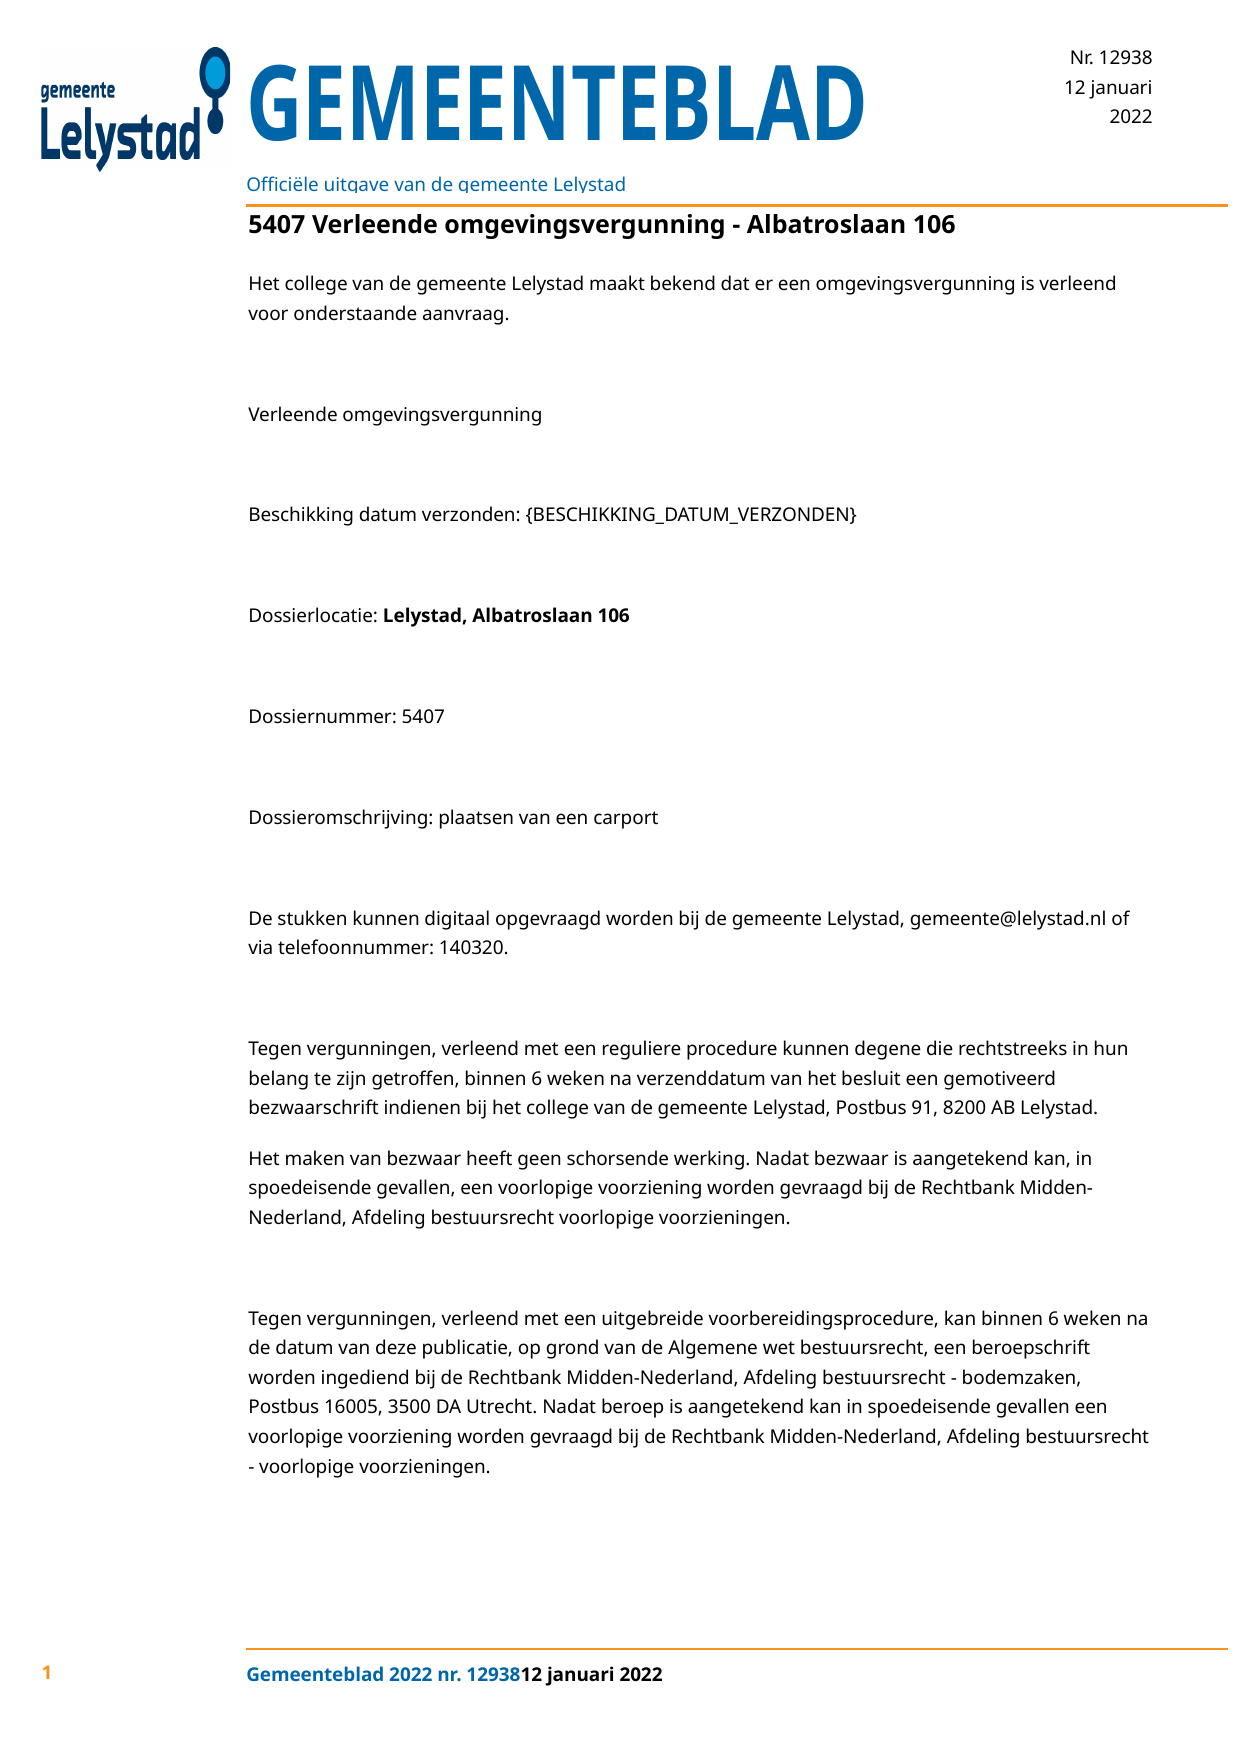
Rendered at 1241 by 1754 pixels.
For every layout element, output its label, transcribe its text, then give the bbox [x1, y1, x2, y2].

text 5407 Verleende omgevingsvergunning - Albatroslaan 106 [248, 207, 1152, 241]
text Tegen vergunningen, verleend met een reguliere procedure kunnen degene die rechtstreeks in hun belang te zijn getroffen, binnen 6 weken na verzenddatum van het besluit een gemotiveerd bezwaarschrift indienen bij het college van de gemeente Lelystad, Postbus 91, 8200 AB Lelystad. [248, 1035, 1152, 1120]
text Het maken van bezwaar heeft geen schorsende werking. Nadat bezwaar is aangetekend kan, in spoedeisende gevallen, een voorlopige voorziening worden gevraagd bij de Rechtbank Midden-Nederland, Afdeling bestuursrecht voorlopige voorzieningen. [248, 1145, 1152, 1230]
text Het college van de gemeente Lelystad maakt bekend dat er een omgevingsvergunning is verleend voor onderstaande aanvraag. [248, 270, 1152, 326]
text Tegen vergunningen, verleend met een uitgebreide voorbereidingsprocedure, kan binnen 6 weken na de datum van deze publicatie, op grond van de Algemene wet bestuursrecht, een beroepschrift worden ingediend bij de Rechtbank Midden-Nederland, Afdeling bestuursrecht - bodemzaken, Postbus 16005, 3500 DA Utrecht. Nadat beroep is aangetekend kan in spoedeisende gevallen een voorlopige voorziening worden gevraagd bij de Rechtbank Midden-Nederland, Afdeling bestuursrecht - voorlopige voorzieningen. [248, 1305, 1152, 1478]
text Beschikking datum verzonden: {BESCHIKKING_DATUM_VERZONDEN} [248, 502, 1152, 527]
text Dossieromschrijving: plaatsen van een carport [248, 804, 1152, 830]
text Verleende omgevingsvergunning [248, 401, 1152, 426]
text Dossiernummer: 5407 [248, 703, 1152, 729]
text De stukken kunnen digitaal opgevraagd worden bij de gemeente Lelystad, gemeente@lelystad.nl of via telefoonnummer: 140320. [248, 905, 1152, 960]
text Dossierlocatie: Lelystad, Albatroslaan 106 [248, 602, 1152, 628]
picture [41, 47, 231, 172]
